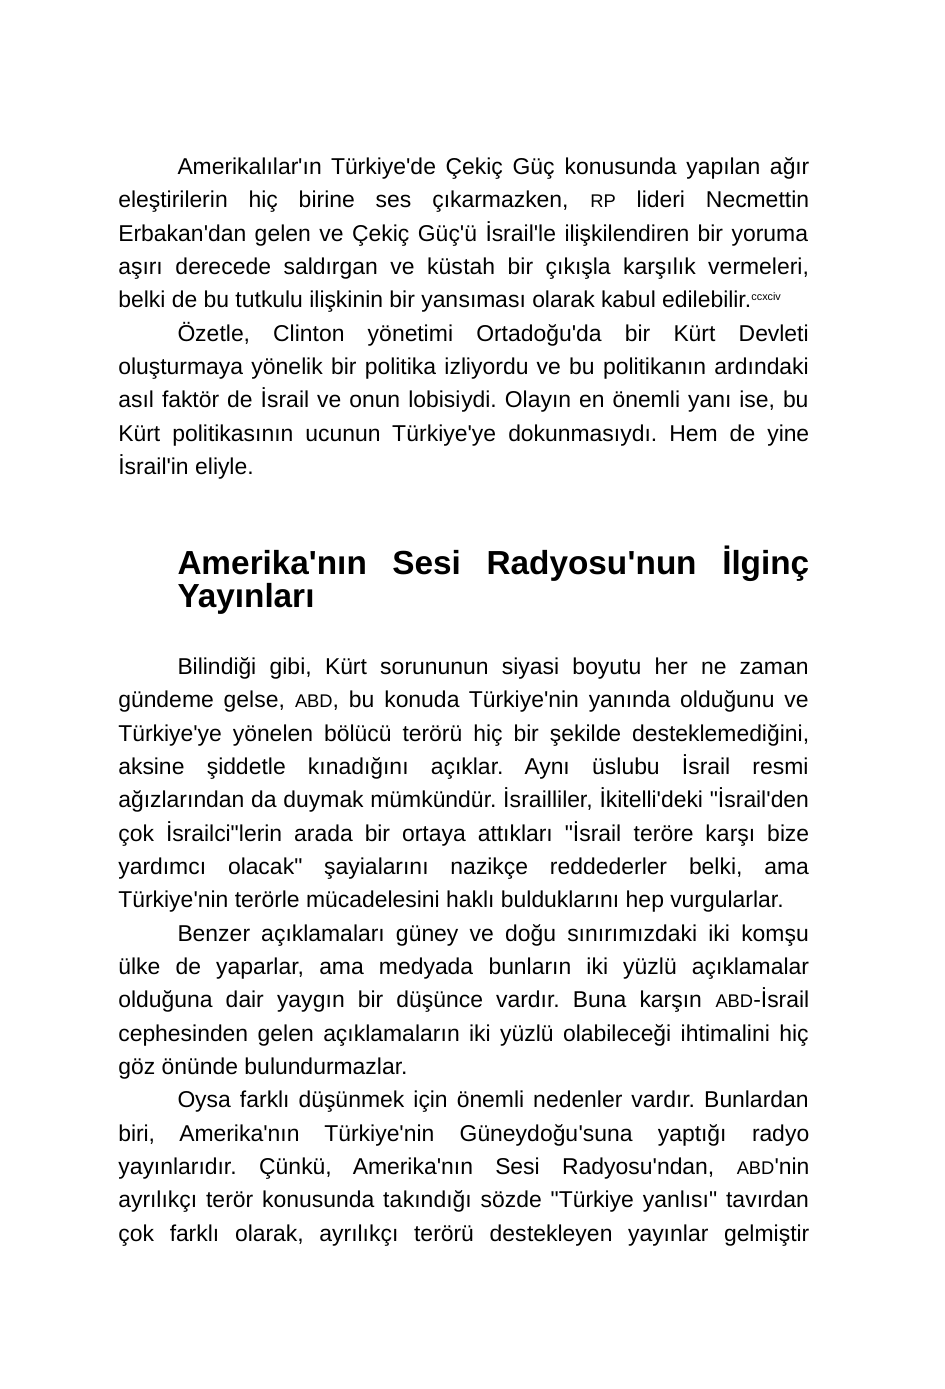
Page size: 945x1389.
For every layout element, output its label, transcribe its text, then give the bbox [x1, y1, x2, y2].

text Özetle, Clinton yönetimi Ortadoğu'da bir Kürt Devleti oluşturmaya yöne­lik bir politika izliyordu ve bu politikanın ardındaki asıl faktör de İsrail ve onun lobisiydi. Olayın en önemli yanı ise, bu Kürt politikasının ucunun Tür­kiye'ye dokunmasıydı. Hem de yine İsrail'in eliyle. [118, 314, 809, 481]
text Benzer açıklamaları güney ve doğu sınırımızdaki iki komşu ülke de yaparlar, ama medyada bunların iki yüzlü açıklamalar olduğuna dair yay­gın bir düşünce vardır. Buna karşın abd-İsrail cephesinden gelen açıklama­ların iki yüzlü olabileceği ihtimalini hiç göz önünde bulundurmazlar. [118, 914, 809, 1081]
text Amerika'nın Sesi Radyosu'nun İlginç Yayınları [177, 548, 809, 614]
text Oysa farklı düşünmek için önemli nedenler vardır. Bunlardan biri, Ame­ri­ka'nın Türkiye'nin Güneydoğu'suna yaptığı radyo yayınlarıdır. Çün­kü, Amerika'nın Sesi Radyosu'ndan, abd'nin ayrılıkçı terör konusunda ta­kın­dığı sözde "Türkiye yanlısı" tavırdan çok farklı olarak, ayrılıkçı terörü des­tek­leyen yayınlar gelmiştir [118, 1081, 809, 1248]
text Amerikalılar'ın Türkiye'de Çekiç Güç konusunda yapılan ağır eleş­tirilerin hiç birine ses çıkarmazken, rp lideri Necmettin Erbakan'dan gelen ve Çekiç Güç'ü İsrail'le ilişkilendiren bir yoruma aşırı derecede saldırgan ve küs­tah bir çıkışla karşılık vermeleri, belki de bu tutkulu ilişkinin bir yan­sı­ma­sı olarak kabul edilebilir. [118, 148, 809, 314]
text Bilindiği gibi, Kürt sorununun siyasi boyutu her ne zaman gündeme gelse, abd, bu konuda Türkiye'nin yanında olduğunu ve Türkiye'ye yönelen bölücü terörü hiç bir şekilde desteklemediğini, aksine şiddetle kınadığını açıklar. Aynı üslubu İsrail resmi ağızlarından da duymak mümkündür. İs­ra­il­liler, İkitelli'deki "İsrail'den çok İsrailci"lerin arada bir ortaya attıkları "İsrail teröre karşı bize yardımcı olacak" şayialarını nazikçe reddederler belki, ama Türkiye'nin terörle mücadelesini haklı bulduklarını hep vurgularlar. [118, 648, 809, 914]
